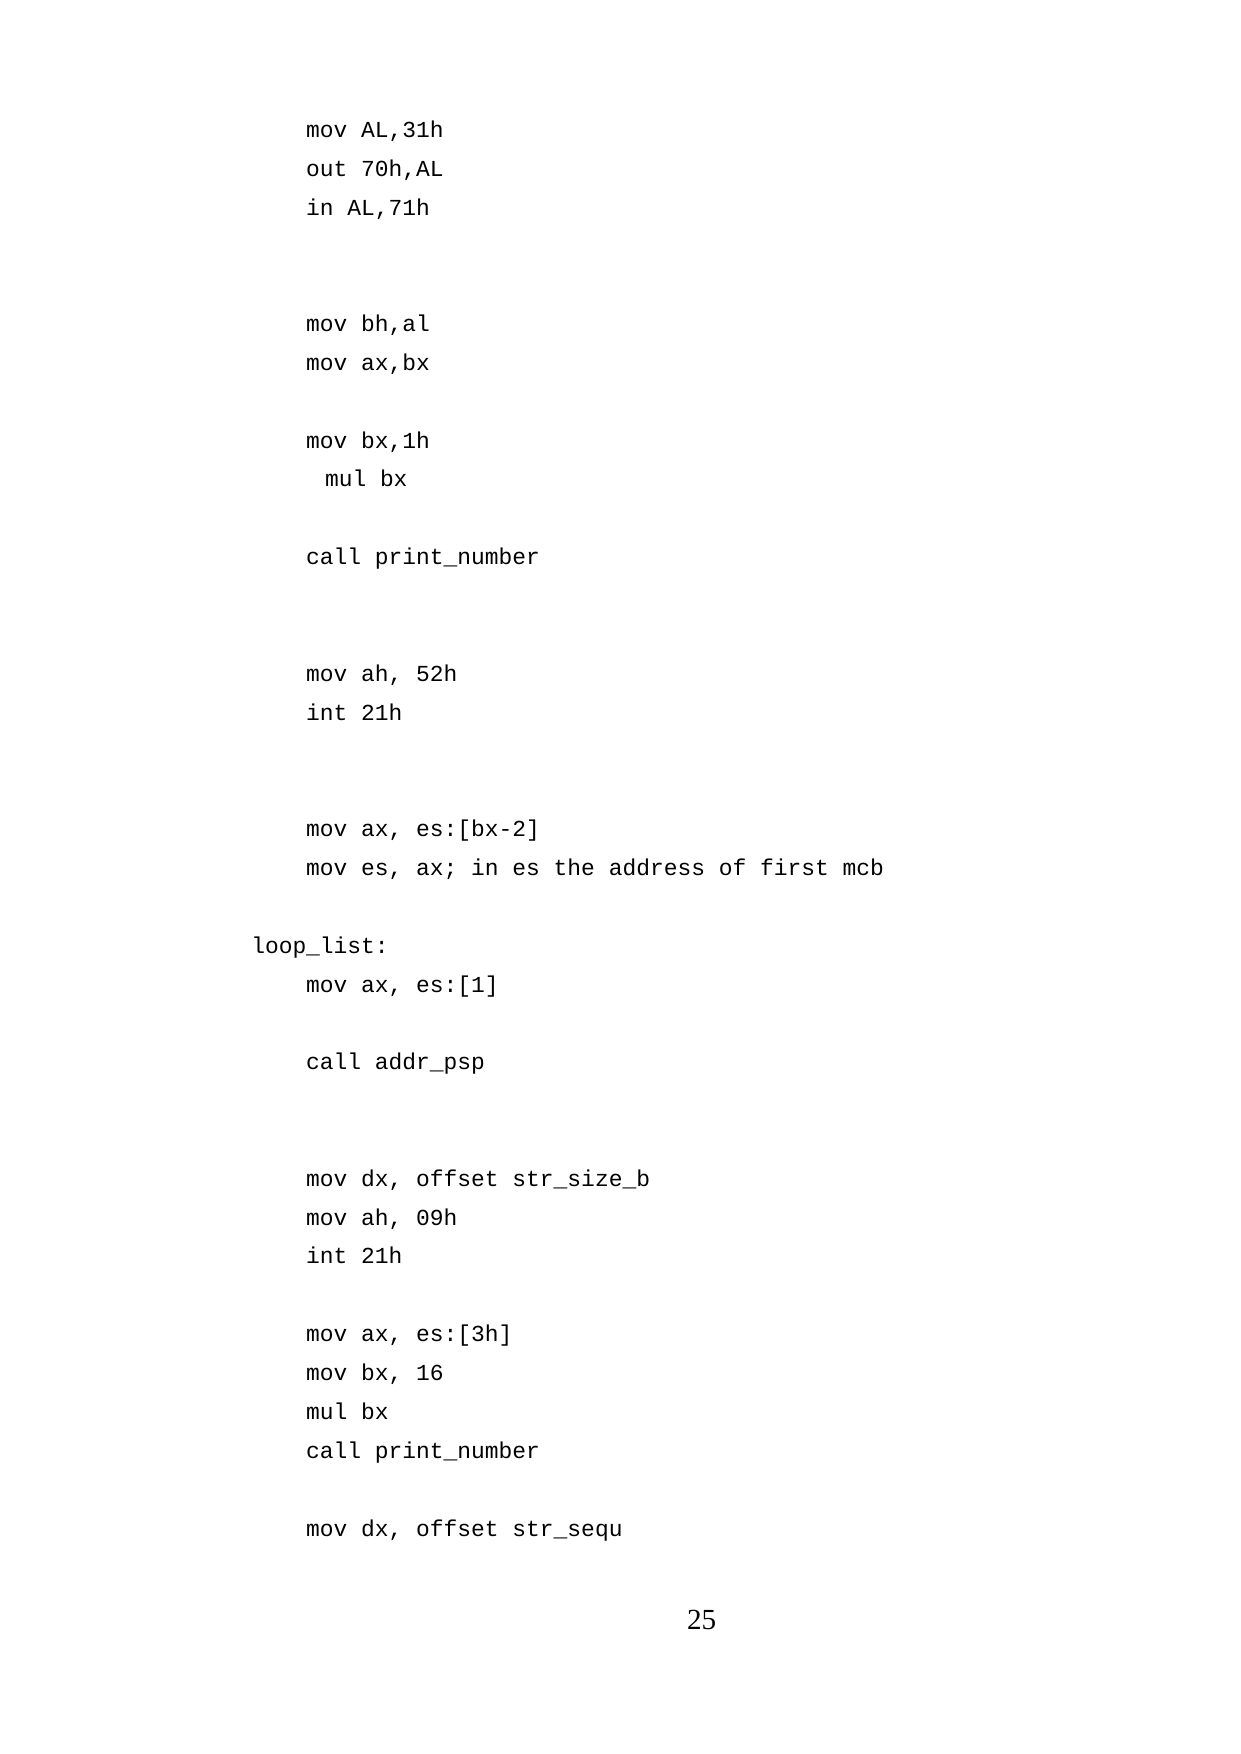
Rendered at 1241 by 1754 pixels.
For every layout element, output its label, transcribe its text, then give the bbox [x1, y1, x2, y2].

text loop_list: [177, 934, 1152, 960]
text call print_number [177, 546, 1152, 571]
text int 21h [177, 701, 1152, 727]
text mov dx, offset str_size_b [177, 1167, 1152, 1193]
text mov ax, es:[3h] [177, 1323, 1152, 1348]
text in AL,71h [177, 196, 1152, 222]
text mov AL,31h [177, 118, 1152, 144]
text mov bh,al [177, 312, 1152, 338]
text call print_number [177, 1439, 1152, 1465]
text mov bx,1h [177, 429, 1152, 455]
text mov ax, es:[1] [177, 973, 1152, 999]
text mov ax, es:[bx-2] [177, 817, 1152, 843]
text mov dx, offset str_sequ [177, 1517, 1152, 1543]
text mul bx [177, 1400, 1152, 1426]
text int 21h [177, 1245, 1152, 1271]
text mov bx, 16 [177, 1361, 1152, 1387]
text mov ax,bx [177, 351, 1152, 377]
text mov ah, 52h [177, 662, 1152, 688]
text mov ah, 09h [177, 1206, 1152, 1232]
text out 70h,AL [177, 157, 1152, 183]
text mov es, ax; in es the address of first mcb [177, 856, 1152, 882]
text mul bx [177, 468, 1152, 494]
text call addr_psp [177, 1051, 1152, 1077]
